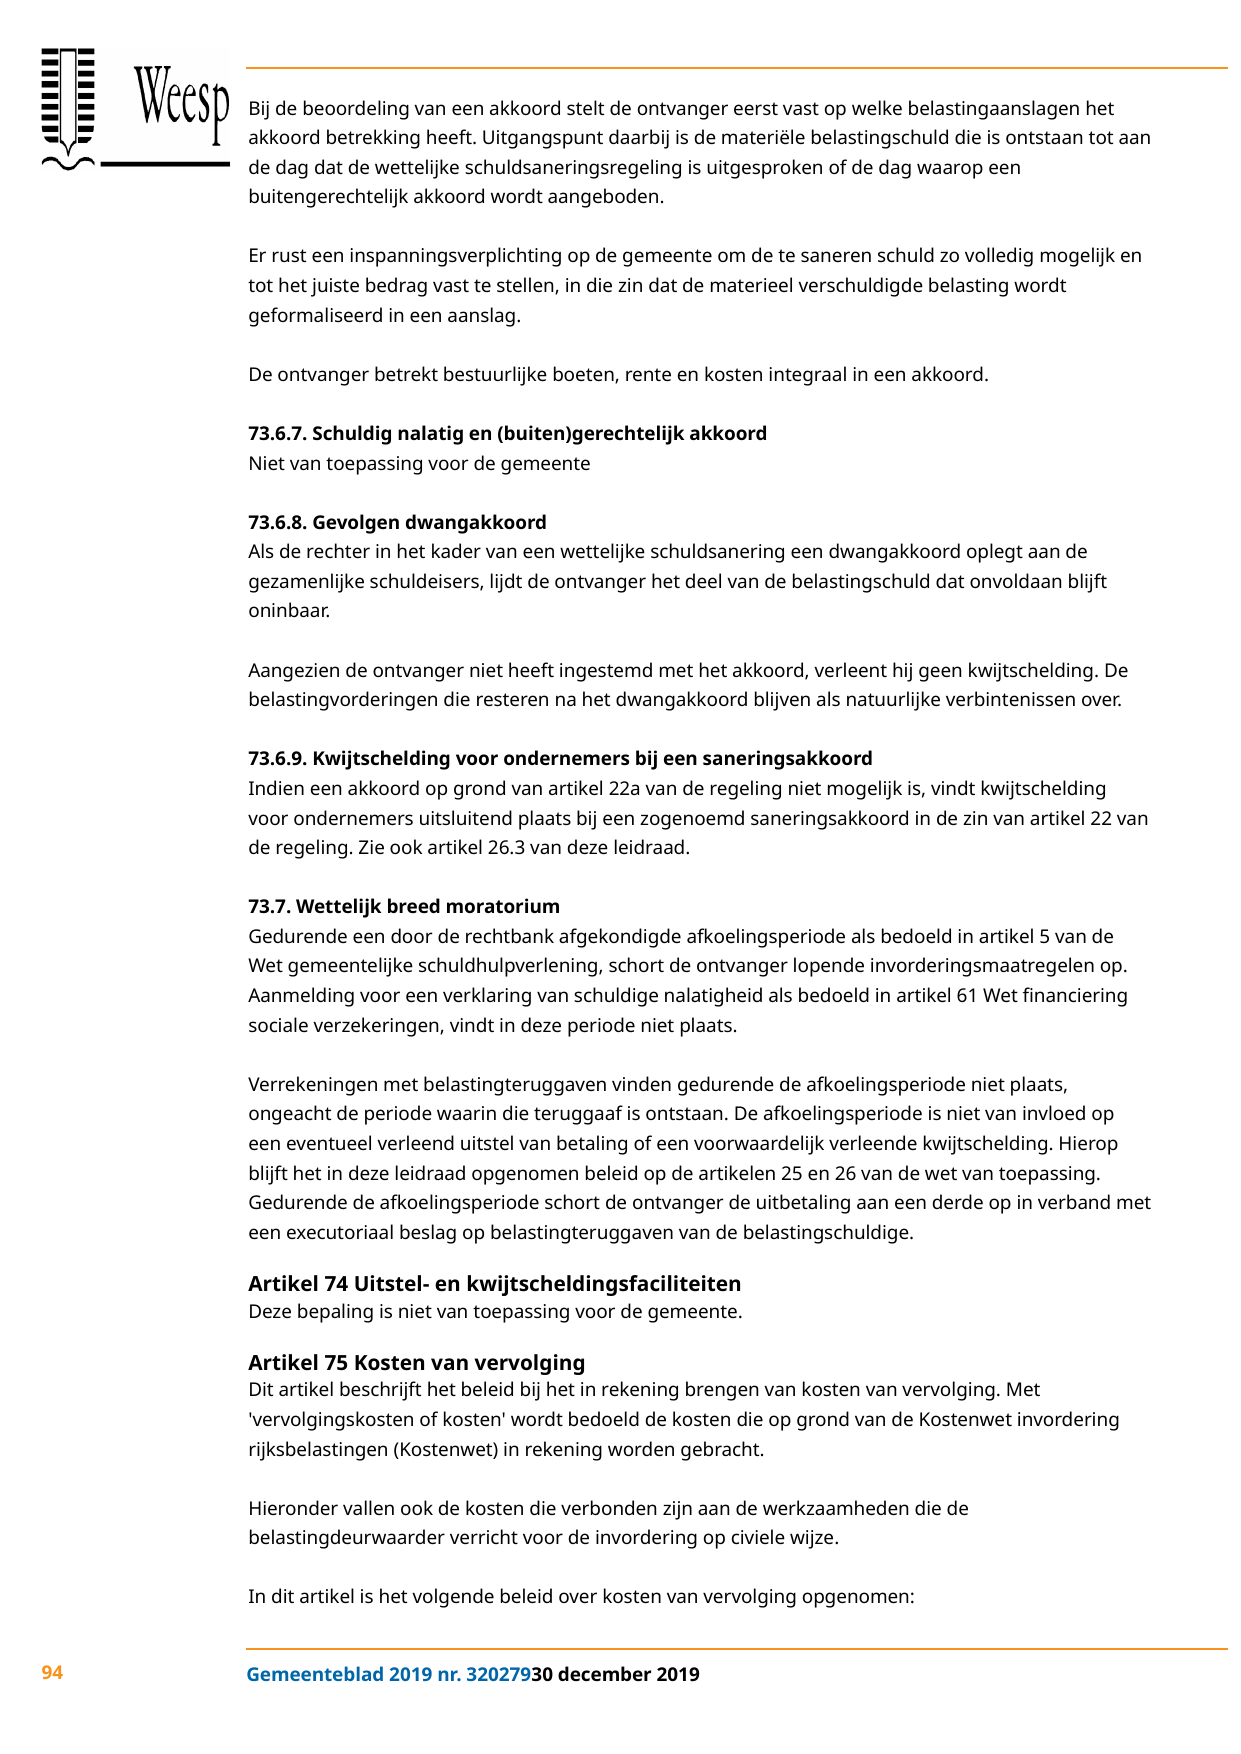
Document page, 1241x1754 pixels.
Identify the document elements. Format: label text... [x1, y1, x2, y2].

text Dit artikel beschrijft het beleid bij het in rekening brengen van kosten van vervolging. Met 'vervolgingskosten of kosten' wordt bedoeld de kosten die op grond van de Kostenwet invordering rijksbelastingen (Kostenwet) in rekening worden gebracht. [248, 1377, 1152, 1462]
text Niet van toepassing voor de gemeente [248, 450, 1152, 476]
text Er rust een inspanningsverplichting op de gemeente om de te saneren schuld zo volledig mogelijk en tot het juiste bedrag vast te stellen, in die zin dat de materieel verschuldigde belasting wordt geformaliseerd in een aanslag. [248, 243, 1152, 328]
text Indien een akkoord op grond van artikel 22a van de regeling niet mogelijk is, vindt kwijtschelding voor ondernemers uitsluitend plaats bij een zogenoemd saneringsakkoord in de zin van artikel 22 van de regeling. Zie ook artikel 26.3 van deze leidraad. [248, 775, 1152, 860]
text Hieronder vallen ook de kosten die verbonden zijn aan de werkzaamheden die de belastingdeurwaarder verricht voor de invordering op civiele wijze. [248, 1495, 1152, 1550]
text Artikel 75 Kosten van vervolging [248, 1348, 1152, 1377]
text 73.7. Wettelijk breed moratorium [248, 893, 1152, 919]
text Gedurende een door de rechtbank afgekondigde afkoelingsperiode als bedoeld in artikel 5 van de Wet gemeentelijke schuldhulpverlening, schort de ontvanger lopende invorderingsmaatregelen op. Aanmelding voor een verklaring van schuldige nalatigheid als bedoeld in artikel 61 Wet financiering sociale verzekeringen, vindt in deze periode niet plaats. [248, 923, 1152, 1038]
text Artikel 74 Uitstel- en kwijtscheldingsfaciliteiten [248, 1269, 1152, 1298]
text Als de rechter in het kader van een wettelijke schuldsanering een dwangakkoord oplegt aan de gezamenlijke schuldeisers, lijdt de ontvanger het deel van de belastingschuld dat onvoldaan blijft oninbaar. [248, 538, 1152, 623]
text Aangezien de ontvanger niet heeft ingestemd met het akkoord, verleent hij geen kwijtschelding. De belastingvorderingen die resteren na het dwangakkoord blijven als natuurlijke verbintenissen over. [248, 657, 1152, 712]
text Deze bepaling is niet van toepassing voor de gemeente. [248, 1298, 1152, 1323]
text 73.6.9. Kwijtschelding voor ondernemers bij een saneringsakkoord [248, 746, 1152, 771]
text In dit artikel is het volgende beleid over kosten van vervolging opgenomen: [248, 1584, 1152, 1609]
text Bij de beoordeling van een akkoord stelt de ontvanger eerst vast op welke belastingaanslagen het akkoord betrekking heeft. Uitgangspunt daarbij is de materiële belastingschuld die is ontstaan tot aan de dag dat de wettelijke schuldsaneringsregeling is uitgesproken of de dag waarop een buitengerechtelijk akkoord wordt aangeboden. [248, 95, 1152, 209]
text Verrekeningen met belastingteruggaven vinden gedurende de afkoelingsperiode niet plaats, ongeacht de periode waarin die teruggaaf is ontstaan. De afkoelingsperiode is niet van invloed op een eventueel verleend uitstel van betaling of een voorwaardelijk verleende kwijtschelding. Hierop blijft het in deze leidraad opgenomen beleid op de artikelen 25 en 26 van de wet van toepassing. Gedurende de afkoelingsperiode schort de ontvanger de uitbetaling aan een derde op in verband met een executoriaal beslag op belastingteruggaven van de belastingschuldige. [248, 1071, 1152, 1245]
picture [41, 47, 231, 172]
text De ontvanger betrekt bestuurlijke boeten, rente en kosten integraal in een akkoord. [248, 361, 1152, 387]
text 73.6.7. Schuldig nalatig en (buiten)gerechtelijk akkoord [248, 420, 1152, 446]
text 73.6.8. Gevolgen dwangakkoord [248, 509, 1152, 535]
